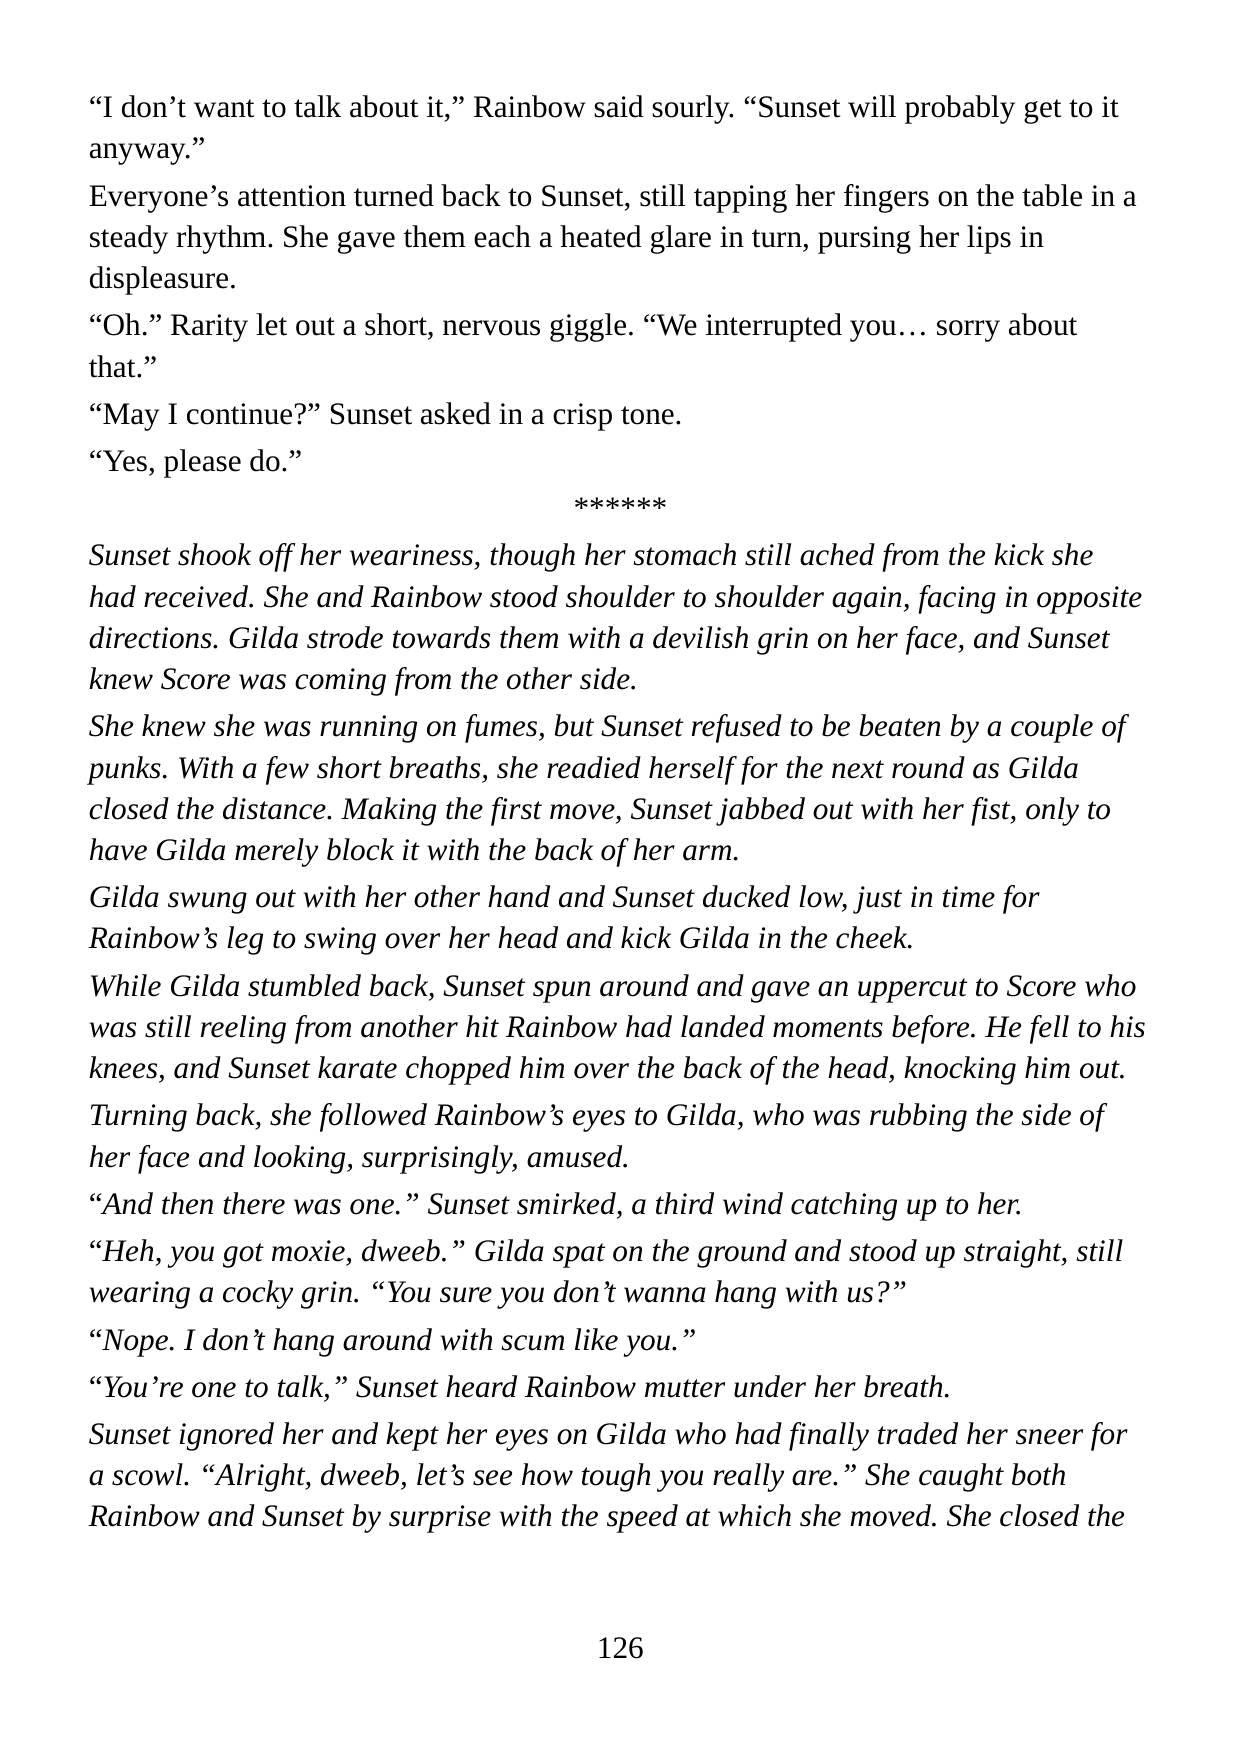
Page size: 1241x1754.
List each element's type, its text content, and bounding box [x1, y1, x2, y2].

text ****** [88, 489, 1152, 525]
text Sunset shook off her weariness, though her stomach still ached from the kick she had received. She and Rainbow stood shoulder to shoulder again, facing in opposite directions. Gilda strode towards them with a devilish grin on her face, and Sunset knew Score was coming from the other side. [88, 537, 1152, 696]
text “Nope. I don’t hang around with scum like you.” [88, 1321, 1152, 1357]
text “Heh, you got moxie, dweeb.” Gilda spat on the ground and stood up straight, still wearing a cocky grin. “You sure you don’t wanna hang with us?” [88, 1232, 1152, 1309]
text Sunset ignored her and kept her eyes on Gilda who had finally traded her sneer for a scowl. “Alright, dweeb, let’s see how tough you really are.” She caught both Rainbow and Sunset by surprise with the speed at which she moved. She closed the [88, 1415, 1152, 1533]
text “May I continue?” Sunset asked in a crisp tone. [88, 395, 1152, 431]
text While Gilda stumbled back, Sunset spun around and gave an uppercut to Score who was still reeling from another hit Rainbow had landed moments before. He fell to his knees, and Sunset karate chopped him over the back of the head, knocking him out. [88, 967, 1152, 1085]
text “Yes, please do.” [88, 442, 1152, 478]
text “And then there was one.” Sunset smirked, a third wind catching up to her. [88, 1185, 1152, 1221]
text Everyone’s attention turned back to Sunset, still tapping her fingers on the table in a steady rhythm. She gave them each a heated glare in turn, pursing her lips in displeasure. [88, 177, 1152, 295]
text “Oh.” Rarity let out a short, nervous giggle. “We interrupted you… sorry about that.” [88, 307, 1152, 384]
text “I don’t want to talk about it,” Rainbow said sourly. “Sunset will probably get to it anyway.” [88, 88, 1152, 166]
text “You’re one to talk,” Sunset heard Rainbow mutter under her breath. [88, 1368, 1152, 1404]
text She knew she was running on fumes, but Sunset refused to be beaten by a couple of punks. With a few short breaths, she readied herself for the next round as Gilda closed the distance. Making the first move, Sunset jabbed out with her fist, only to have Gilda merely block it with the back of her arm. [88, 708, 1152, 867]
text Gilda swung out with her other hand and Sunset ducked low, just in time for Rainbow’s leg to swing over her head and kick Gilda in the cheek. [88, 878, 1152, 956]
text Turning back, she followed Rainbow’s eyes to Gilda, who was rubbing the side of her face and looking, surprisingly, amused. [88, 1097, 1152, 1174]
